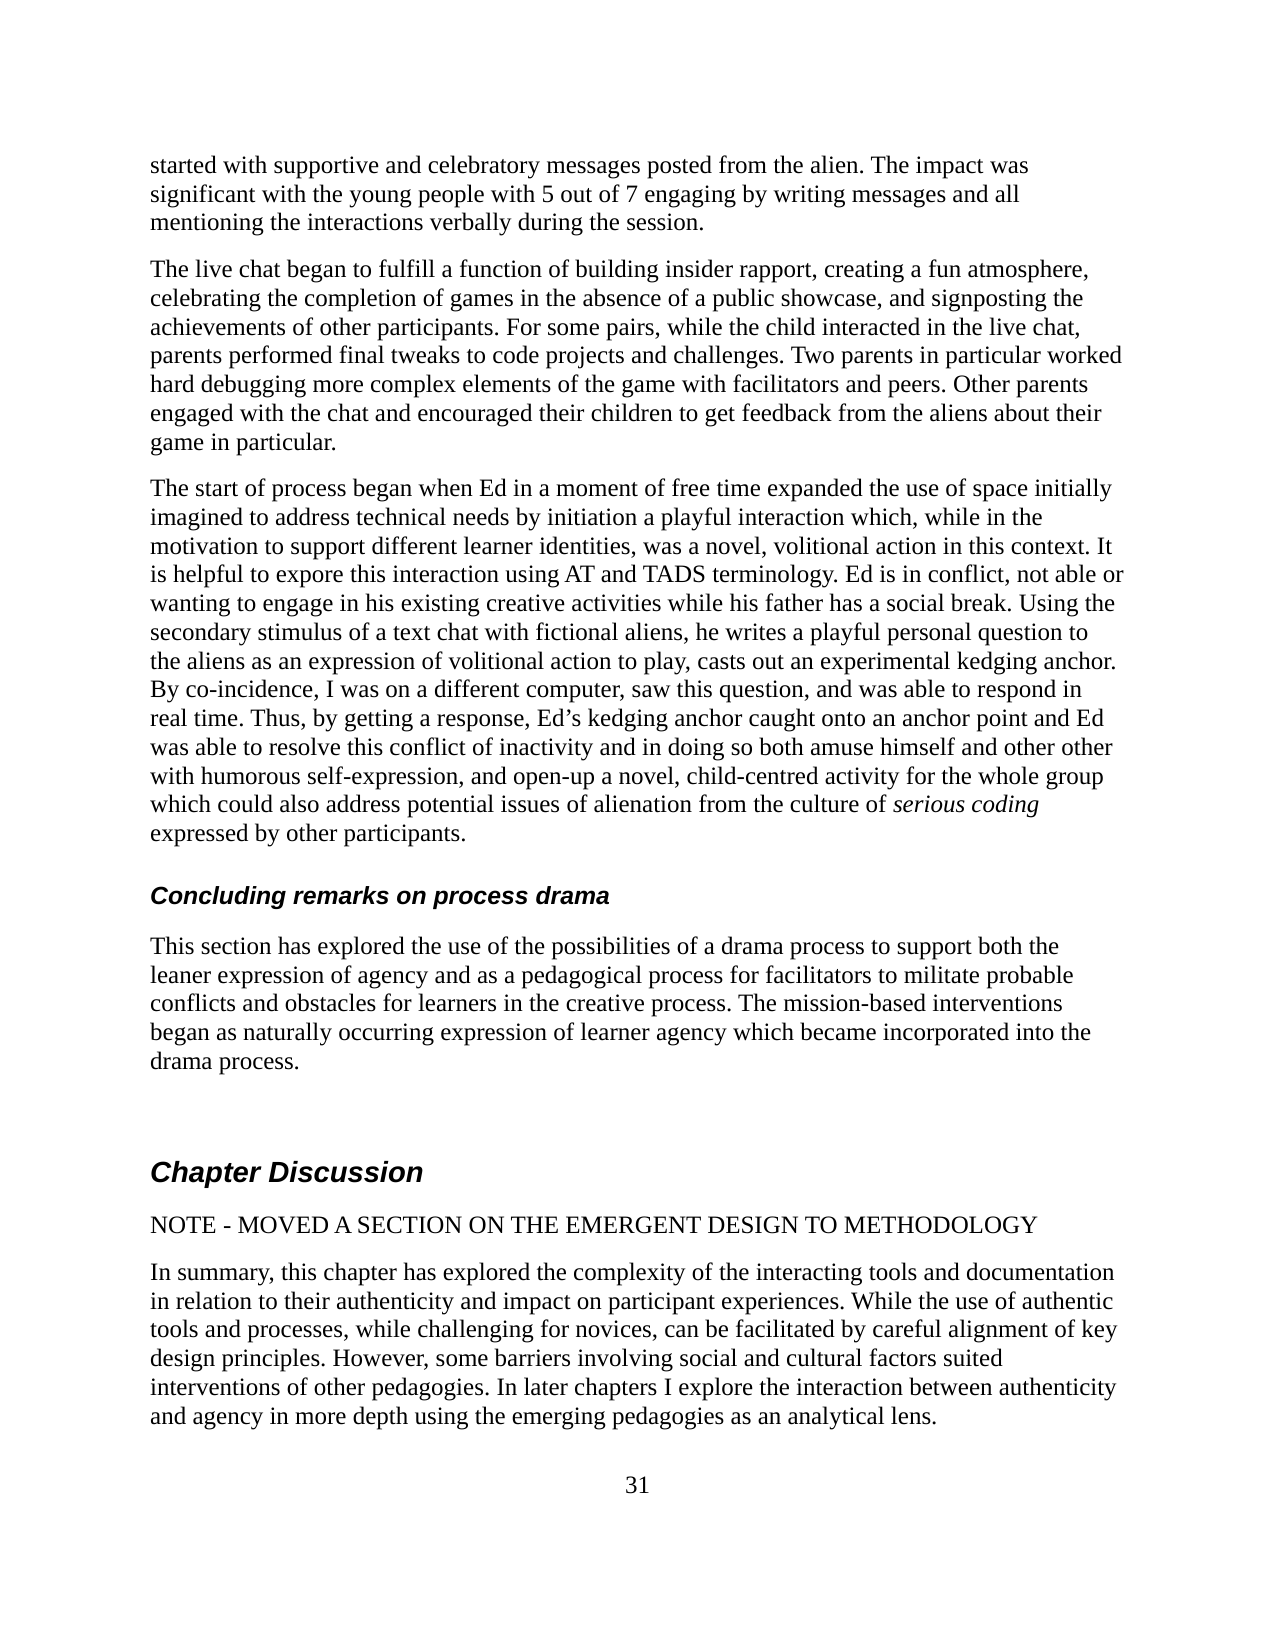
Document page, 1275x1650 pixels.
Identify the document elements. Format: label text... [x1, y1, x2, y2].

text In summary, this chapter has explored the complexity of the interacting tools and documentation in relation to their authenticity and impact on participant experiences. While the use of authentic tools and processes, while challenging for novices, can be facilitated by careful alignment of key design principles. However, some barriers involving social and cultural factors suited interventions of other pedagogies. In later chapters I explore the interaction between authenticity and agency in more depth using the emerging pedagogies as an analytical lens. [150, 1257, 1125, 1429]
subtitle Concluding remarks on process drama [150, 881, 1125, 909]
text NOTE - MOVED A SECTION ON THE EMERGENT DESIGN TO METHODOLOGY [150, 1210, 1125, 1239]
text This section has explored the use of the possibilities of a drama process to support both the leaner expression of agency and as a pedagogical process for facilitators to militate probable conflicts and obstacles for learners in the creative process. The mission-based interventions began as naturally occurring expression of learner agency which became incorporated into the drama process. [150, 931, 1125, 1075]
text The live chat began to fulfill a function of building insider rapport, creating a fun atmosphere, celebrating the completion of games in the absence of a public showcase, and signposting the achievements of other participants. For some pairs, while the child interacted in the live chat, parents performed final tweaks to code projects and challenges. Two parents in particular worked hard debugging more complex elements of the game with facilitators and peers. Other parents engaged with the chat and encouraged their children to get feedback from the aliens about their game in particular. [150, 254, 1125, 455]
text The start of process began when Ed in a moment of free time expanded the use of space initially imagined to address technical needs by initiation a playful interaction which, while in the motivation to support different learner identities, was a novel, volitional action in this context. It is helpful to expore this interaction using AT and TADS terminology. Ed is in conflict, not able or wanting to engage in his existing creative activities while his father has a social break. Using the secondary stimulus of a text chat with fictional aliens, he writes a playful personal question to the aliens as an expression of volitional action to play, casts out an experimental kedging anchor. By co-incidence, I was on a different computer, saw this question, and was able to respond in real time. Thus, by getting a response, Ed’s kedging anchor caught onto an anchor point and Ed was able to resolve this conflict of inactivity and in doing so both amuse himself and other other with humorous self-expression, and open-up a novel, child-centred activity for the whole group which could also address potential issues of alienation from the culture of serious coding expressed by other participants. [150, 473, 1125, 847]
text started with supportive and celebratory messages posted from the alien. The impact was significant with the young people with 5 out of 7 engaging by writing messages and all mentioning the interactions verbally during the session. [150, 150, 1125, 236]
subtitle Chapter Discussion [150, 1155, 1125, 1189]
